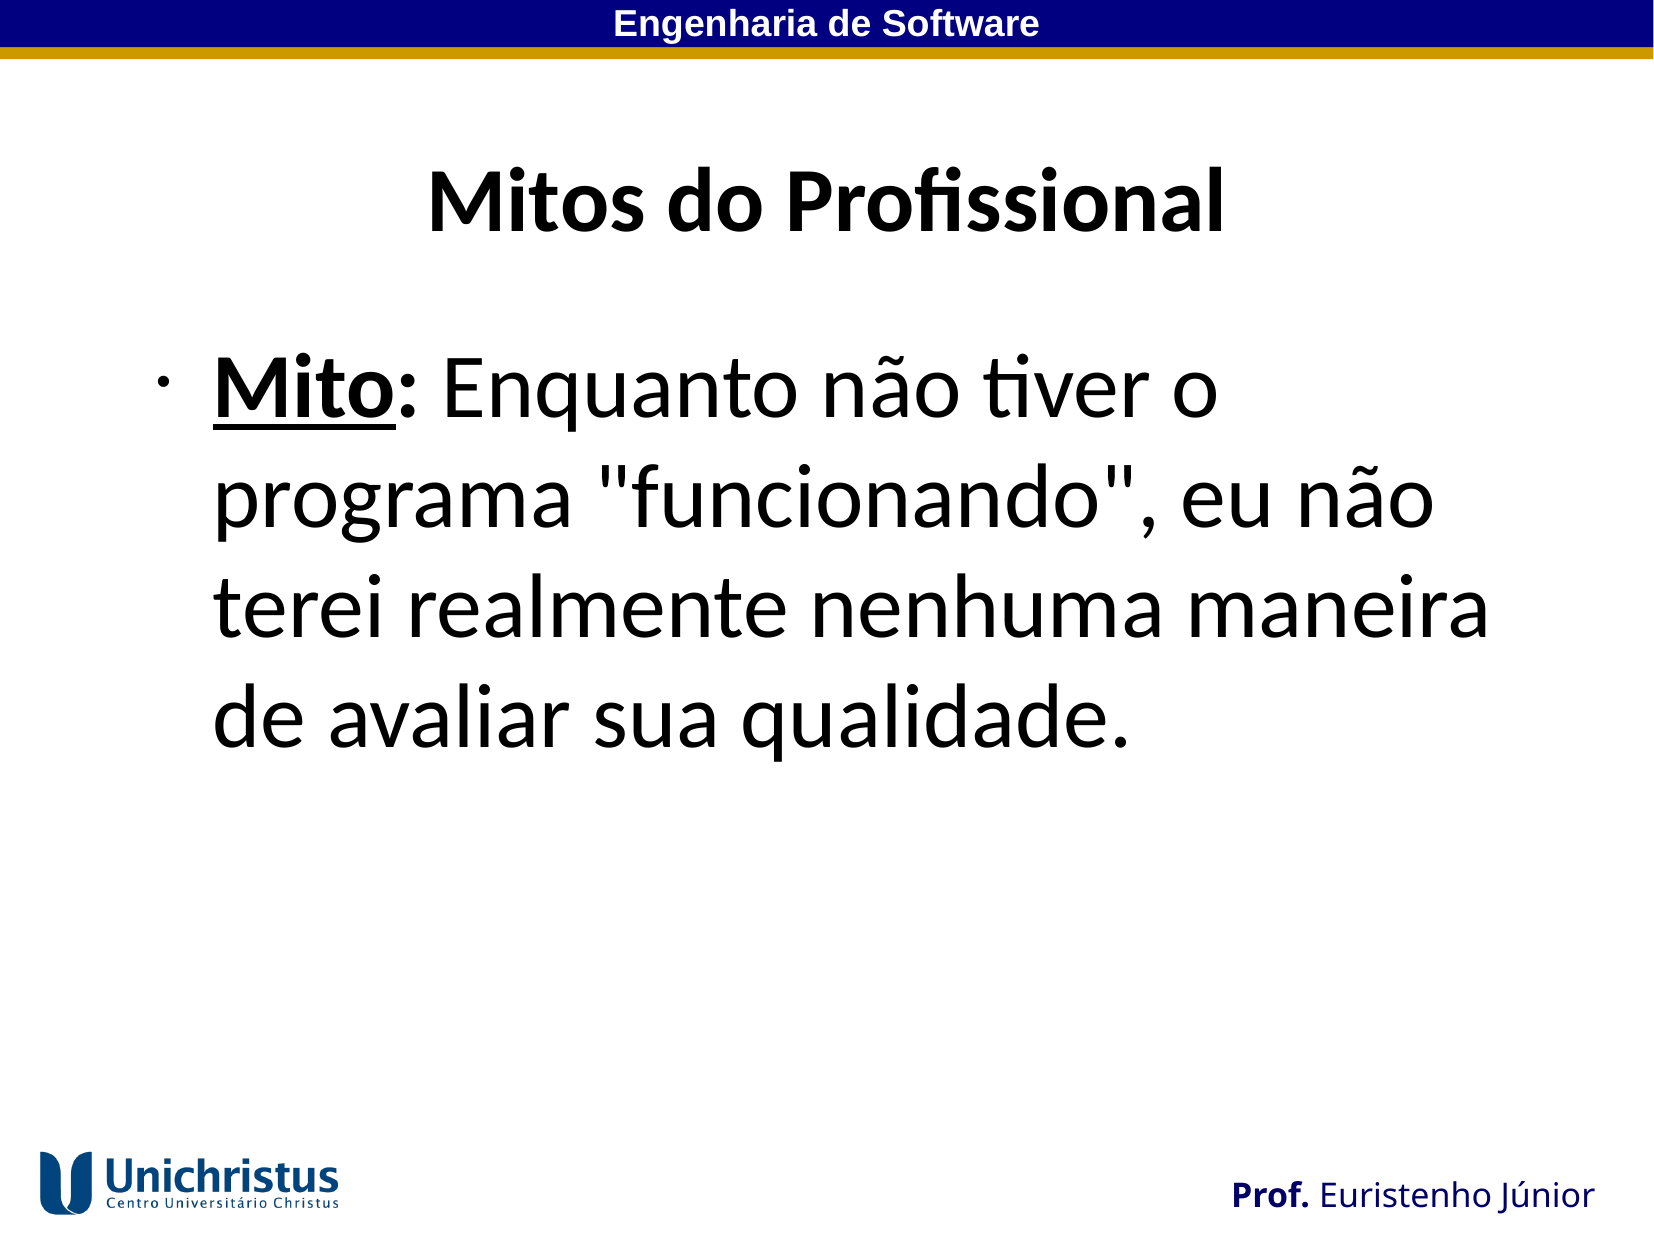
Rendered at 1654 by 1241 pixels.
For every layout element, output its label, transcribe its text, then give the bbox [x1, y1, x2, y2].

list Mito: Enquanto não tiver o programa "funcionando", eu não terei realmente nenhuma maneira de avaliar sua qualidade. [141, 318, 1512, 997]
text_box Engenharia de Software [0, 0, 1654, 48]
title Mitos do Profissional [152, 132, 1503, 260]
text_box Prof. Euristenho Júnior [1216, 1163, 1654, 1224]
text_box [0, 48, 1654, 60]
picture [35, 1148, 343, 1217]
